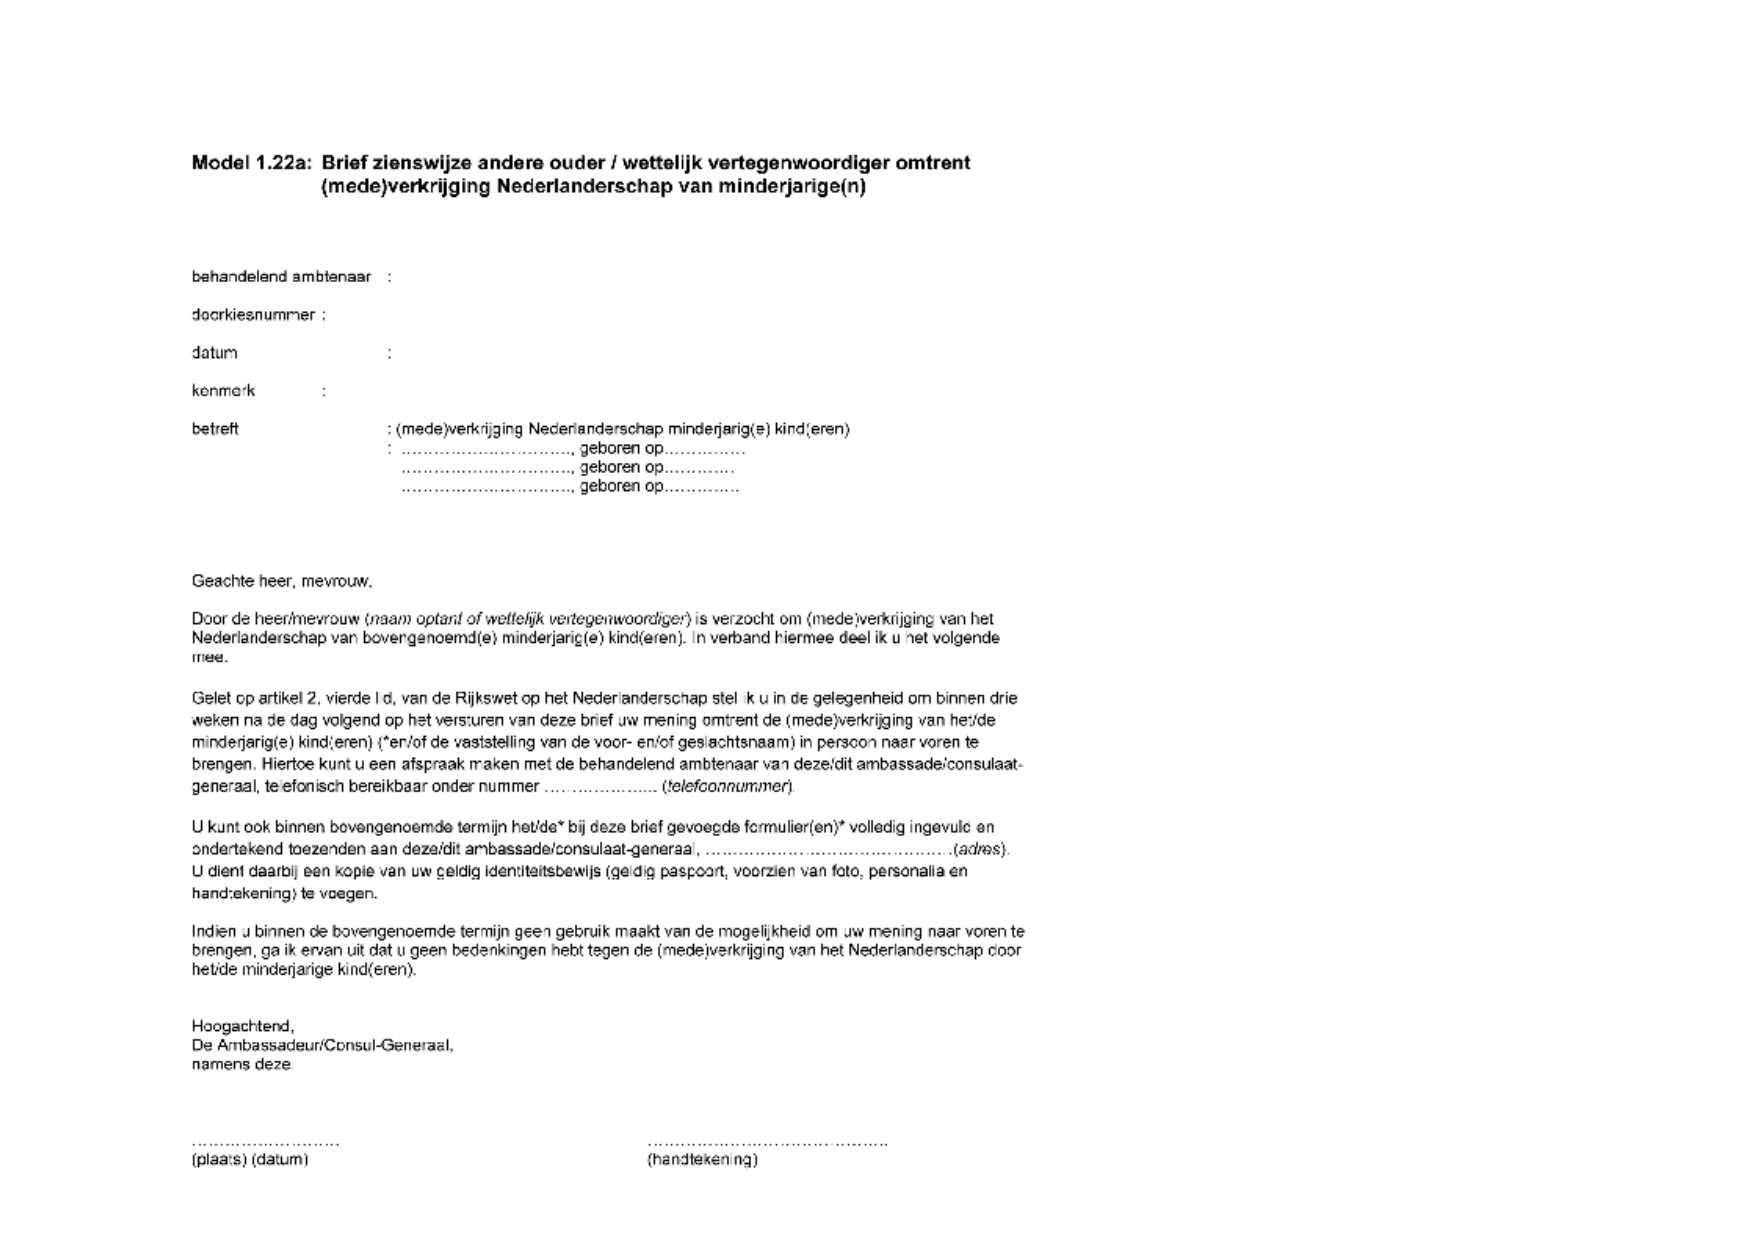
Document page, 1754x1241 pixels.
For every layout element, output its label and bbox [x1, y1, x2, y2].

picture [187, 150, 1105, 1174]
